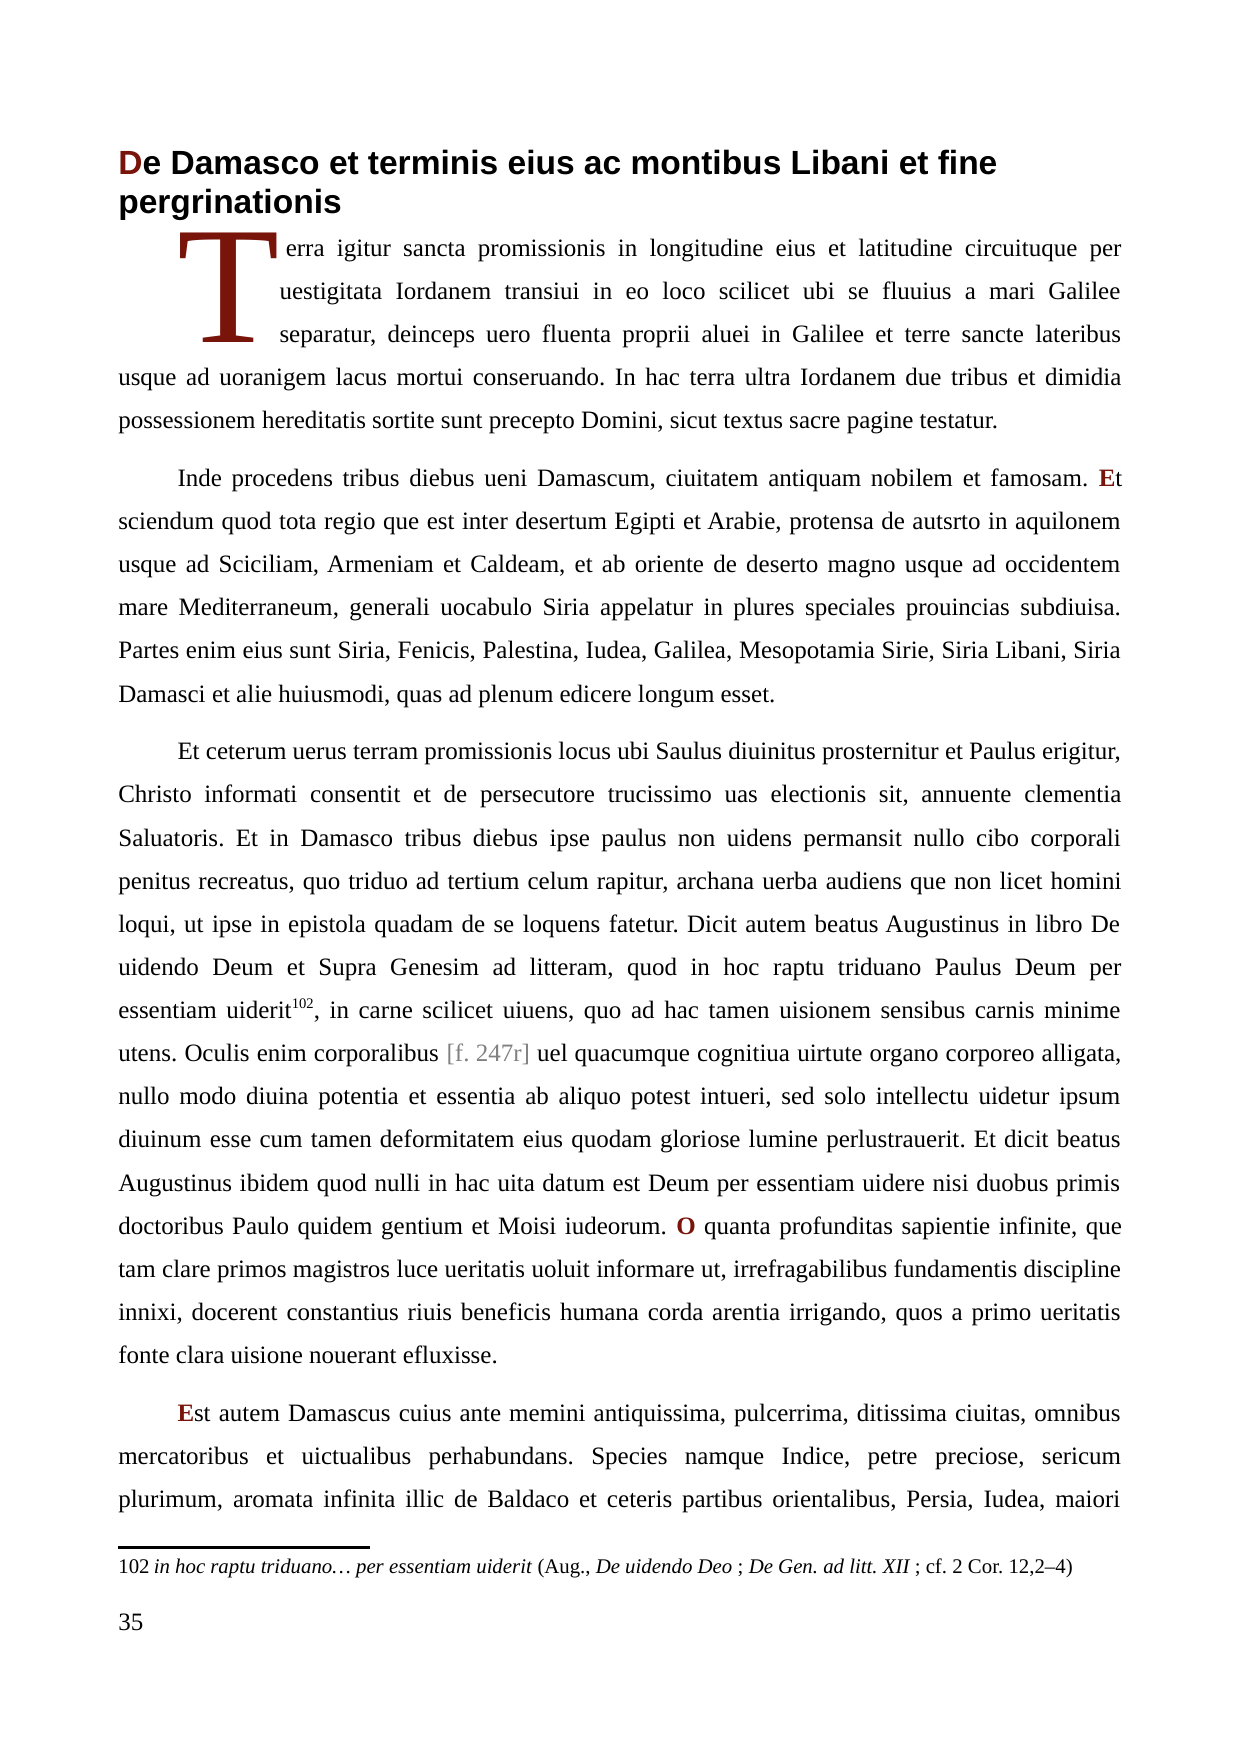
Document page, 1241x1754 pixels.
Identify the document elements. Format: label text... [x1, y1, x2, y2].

text Et ceterum uerus terram promissionis locus ubi Saulus diuinitus prosternitur et Paulus erigitur, Christo informati consentit et de persecutore trucissimo uas electionis sit, annuente clementia Saluatoris. Et in Damasco tribus diebus ipse paulus non uidens permansit nullo cibo corporali penitus recreatus, quo triduo ad tertium celum rapitur, archana uerba audiens que non licet homini loqui, ut ipse in epistola quadam de se loquens fatetur. Dicit autem beatus Augustinus in libro De uidendo Deum et Supra Genesim ad litteram, quod in hoc raptu triduano Paulus Deum per essentiam uiderit, in carne scilicet uiuens, quo ad hac tamen uisionem sensibus carnis minime utens. Oculis enim corporalibus [f. 247r] uel quacumque cognitiua uirtute organo corporeo alligata, nullo modo diuina potentia et essentia ab aliquo potest intueri, sed solo intellectu uidetur ipsum diuinum esse cum tamen deformitatem eius quodam gloriose lumine perlustrauerit. Et dicit beatus Augustinus ibidem quod nulli in hac uita datum est Deum per essentiam uidere nisi duobus primis doctoribus Paulo quidem gentium et Moisi iudeorum. O quanta profunditas sapientie infinite, que tam clare primos magistros luce ueritatis uoluit informare ut, irrefragabilibus fundamentis discipline innixi, docerent constantius riuis beneficis humana corda arentia irrigando, quos a primo ueritatis fonte clara uisione nouerant efluxisse. [118, 736, 1122, 1369]
text Est autem Damascus cuius ante memini antiquissima, pulcerrima, ditissima ciuitas, omnibus mercatoribus et uictualibus perhabundans. Species namque Indice, petre preciose, sericum plurimum, aromata infinita illic de Baldaco et ceteris partibus orientalibus, Persia, Iudea, maiori [118, 1398, 1122, 1513]
text De Damasco et terminis eius ac montibus Libani et fine pergrinationis [118, 143, 1122, 220]
subtitle Terra igitur sancta promissionis in longitudine eius et latitudine circuituque per uestigitata Iordanem transiui in eo loco scilicet ubi se fluuius a mari Galilee separatur, deinceps uero fluenta proprii aluei in Galilee et terre sancte lateribus usque ad uoranigem lacus mortui conseruando. In hac terra ultra Iordanem due tribus et dimidia possessionem hereditatis sortite sunt precepto Domini, sicut textus sacre pagine testatur. [118, 233, 1122, 434]
text Inde procedens tribus diebus ueni Damascum, ciuitatem antiquam nobilem et famosam. Et sciendum quod tota regio que est inter desertum Egipti et Arabie, protensa de autsrto in aquilonem usque ad Sciciliam, Armeniam et Caldeam, et ab oriente de deserto magno usque ad occidentem mare Mediterraneum, generali uocabulo Siria appelatur in plures speciales prouincias subdiuisa. Partes enim eius sunt Siria, Fenicis, Palestina, Iudea, Galilea, Mesopotamia Sirie, Siria Libani, Siria Damasci et alie huiusmodi, quas ad plenum edicere longum esset. [118, 463, 1122, 707]
text in hoc raptu triduano… per essentiam uiderit (Aug., De uidendo Deo ; De Gen. ad litt. XII ; cf. 2 Cor. 12,2–4) [118, 1553, 1122, 1578]
